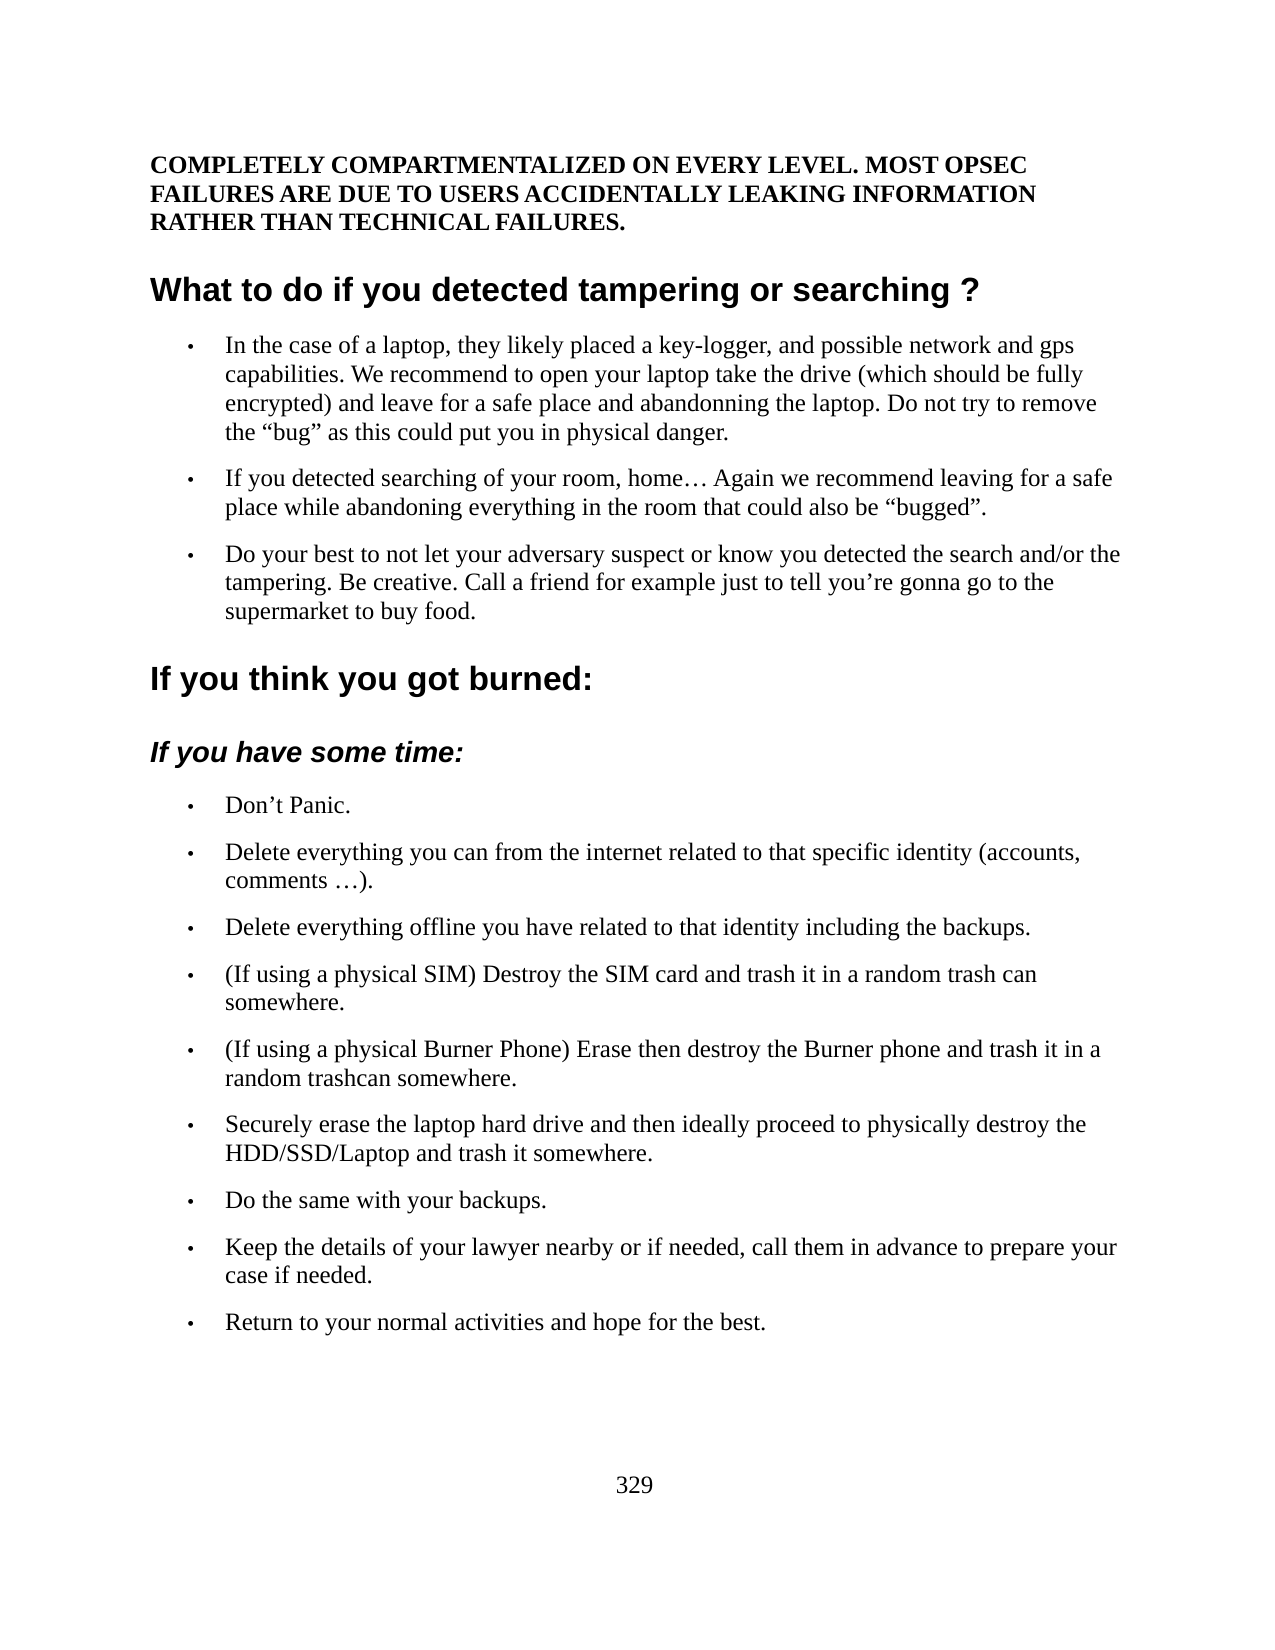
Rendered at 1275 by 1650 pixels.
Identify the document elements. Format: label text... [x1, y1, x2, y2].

text COMPLETELY COMPARTMENTALIZED ON EVERY LEVEL. MOST OPSEC FAILURES ARE DUE TO USERS ACCIDENTALLY LEAKING INFORMATION RATHER THAN TECHNICAL FAILURES. [150, 150, 1125, 236]
list Do your best to not let your adversary suspect or know you detected the search and/or the tampering. Be creative. Call a friend for example just to tell you’re gonna go to the supermarket to buy food. [187, 539, 1125, 625]
list Securely erase the laptop hard drive and then ideally proceed to physically destroy the HDD/SSD/Laptop and trash it somewhere. [187, 1109, 1125, 1167]
list Do the same with your backups. [187, 1185, 1125, 1214]
subtitle If you think you got burned: [150, 659, 1125, 697]
list Keep the details of your lawyer nearby or if needed, call them in advance to prepare your case if needed. [187, 1232, 1125, 1289]
subtitle What to do if you detected tampering or searching ? [150, 270, 1125, 309]
subtitle If you have some time: [150, 735, 1125, 768]
list Return to your normal activities and hope for the best. [187, 1307, 1125, 1336]
list If you detected searching of your room, home… Again we recommend leaving for a safe place while abandoning everything in the room that could also be “bugged”. [187, 463, 1125, 521]
list (If using a physical Burner Phone) Erase then destroy the Burner phone and trash it in a random trashcan somewhere. [187, 1034, 1125, 1092]
list (If using a physical SIM) Destroy the SIM card and trash it in a random trash can somewhere. [187, 959, 1125, 1016]
list Delete everything offline you have related to that identity including the backups. [187, 912, 1125, 941]
list Delete everything you can from the internet related to that specific identity (accounts, comments …). [187, 837, 1125, 894]
list Don’t Panic. [187, 790, 1125, 819]
list In the case of a laptop, they likely placed a key-logger, and possible network and gps capabilities. We recommend to open your laptop take the drive (which should be fully encrypted) and leave for a safe place and abandonning the laptop. Do not try to remove the “bug” as this could put you in physical danger. [187, 330, 1125, 445]
